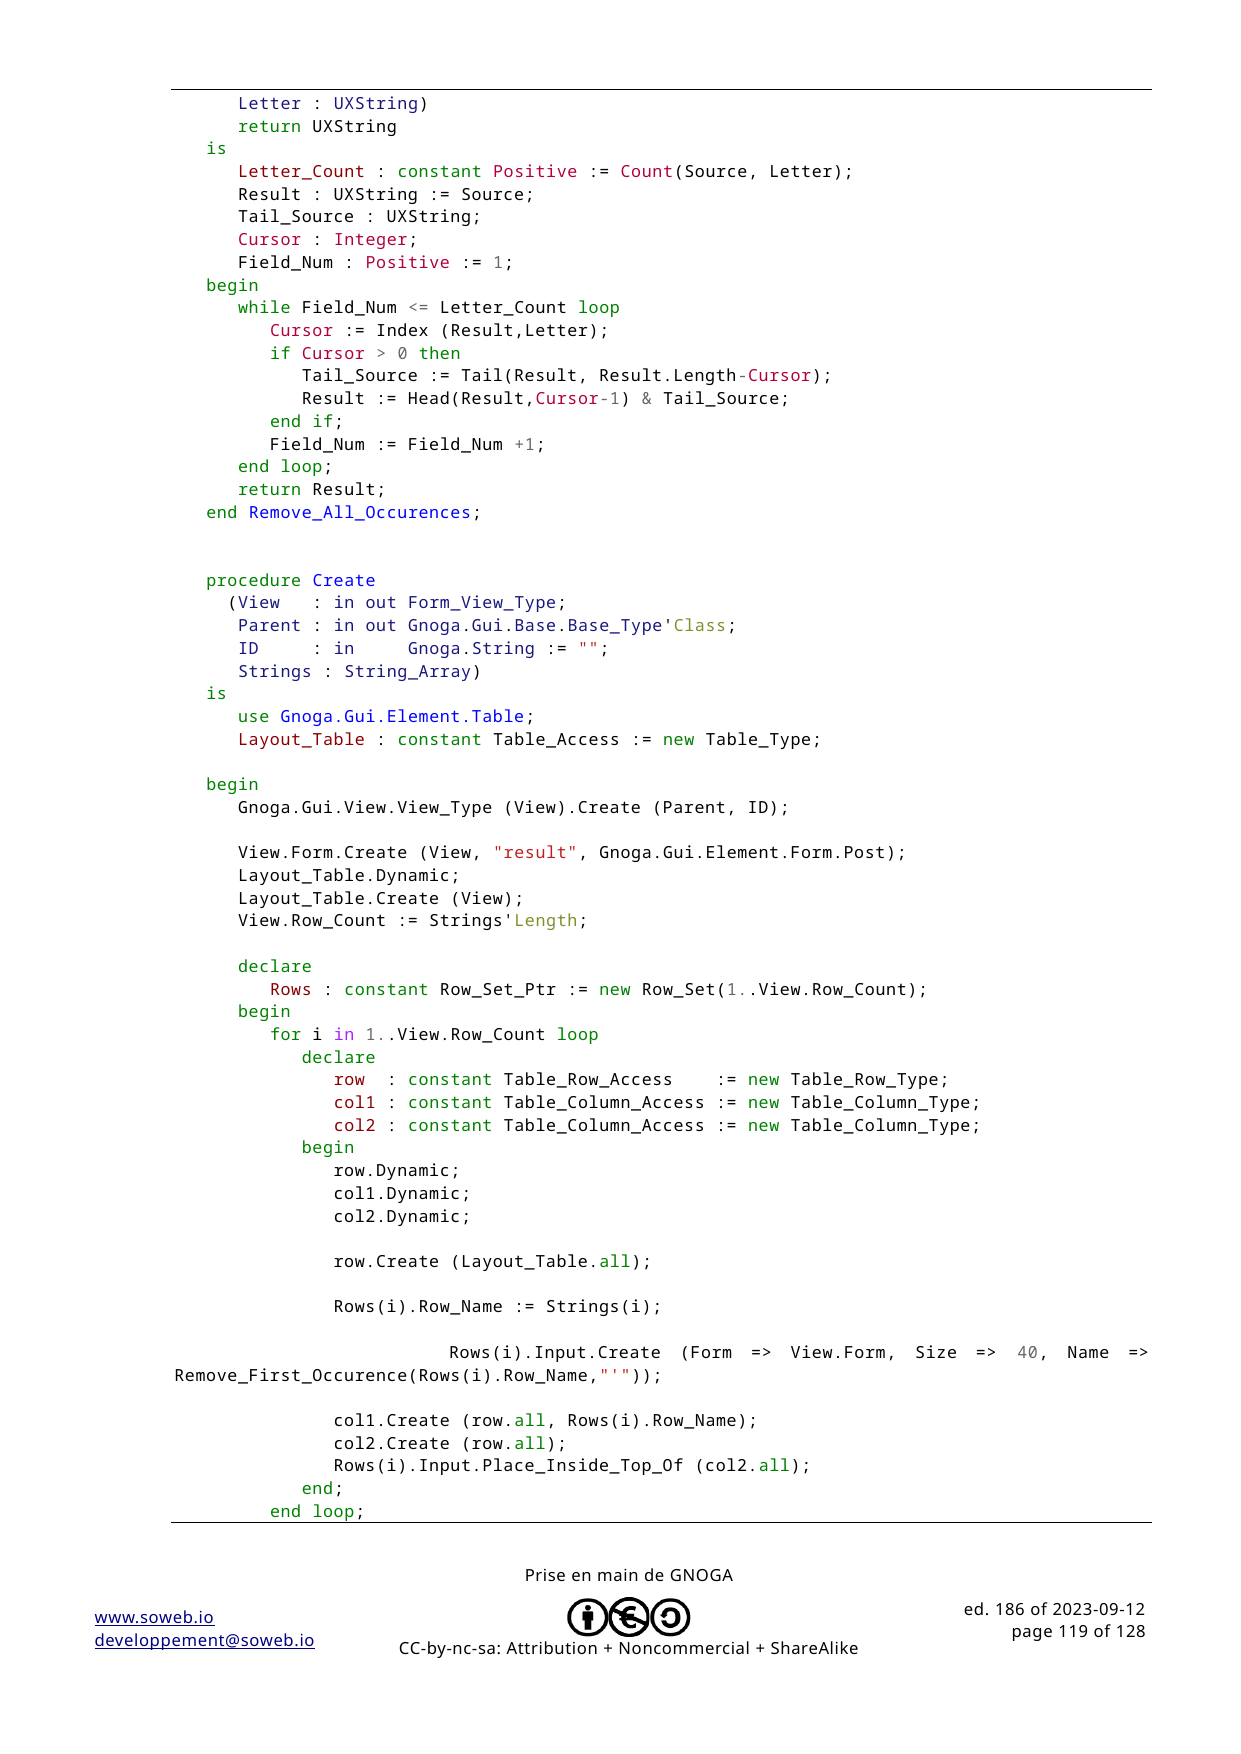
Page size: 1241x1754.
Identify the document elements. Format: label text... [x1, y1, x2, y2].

list col1.Dynamic; [171, 1178, 1152, 1201]
list Rows(i).Input.Place_Inside_Top_Of (col2.all); [171, 1451, 1152, 1474]
list is [171, 134, 1152, 157]
list is [171, 679, 1152, 702]
list col1.Create (row.all, Rows(i).Row_Name); [171, 1406, 1152, 1428]
list Tail_Source : UXString; [171, 202, 1152, 225]
list Letter_Count : constant Positive := Count(Source, Letter); [171, 157, 1152, 179]
list row.Dynamic; [171, 1156, 1152, 1178]
list Field_Num : Positive := 1; [171, 247, 1152, 270]
list declare [171, 1042, 1152, 1065]
list end; [171, 1474, 1152, 1496]
list Tail_Source := Tail(Result, Result.Length-Cursor); [171, 361, 1152, 384]
list end Remove_All_Occurences; [171, 497, 1152, 523]
list Rows(i).Row_Name := Strings(i); [171, 1292, 1152, 1318]
list begin [171, 270, 1152, 293]
list Layout_Table.Dynamic; [171, 861, 1152, 883]
list col1 : constant Table_Column_Access := new Table_Column_Type; [171, 1088, 1152, 1110]
list Result := Head(Result,Cursor-1) & Tail_Source; [171, 384, 1152, 406]
list Rows(i).Input.Create (Form => View.Form, Size => 40, Name => Remove_First_Occurence(Rows(i).Row_Name,"'")); [171, 1337, 1152, 1386]
list begin [171, 997, 1152, 1019]
list (View : in out Form_View_Type; [171, 588, 1152, 611]
list Rows : constant Row_Set_Ptr := new Row_Set(1..View.Row_Count); [171, 974, 1152, 997]
list ID : in Gnoga.String := ""; [171, 633, 1152, 656]
list row : constant Table_Row_Access := new Table_Row_Type; [171, 1065, 1152, 1088]
list for i in 1..View.Row_Count loop [171, 1019, 1152, 1042]
list Strings : String_Array) [171, 656, 1152, 679]
list begin [171, 1133, 1152, 1156]
list Result : UXString := Source; [171, 179, 1152, 202]
list return UXString [171, 111, 1152, 134]
picture [566, 1597, 691, 1637]
list if Cursor > 0 then [171, 338, 1152, 361]
list Field_Num := Field_Num +1; [171, 429, 1152, 452]
list while Field_Num <= Letter_Count loop [171, 293, 1152, 316]
list View.Form.Create (View, "result", Gnoga.Gui.Element.Form.Post); [171, 838, 1152, 861]
list row.Create (Layout_Table.all); [171, 1247, 1152, 1272]
list end loop; [171, 452, 1152, 474]
list col2.Create (row.all); [171, 1428, 1152, 1451]
list end loop; [171, 1496, 1152, 1522]
list Layout_Table : constant Table_Access := new Table_Type; [171, 724, 1152, 750]
list View.Row_Count := Strings'Length; [171, 906, 1152, 932]
list begin [171, 770, 1152, 792]
list col2 : constant Table_Column_Access := new Table_Column_Type; [171, 1110, 1152, 1133]
list Letter : UXString) [171, 90, 1152, 111]
list end if; [171, 406, 1152, 429]
list Cursor := Index (Result,Letter); [171, 316, 1152, 338]
list Parent : in out Gnoga.Gui.Base.Base_Type'Class; [171, 611, 1152, 633]
list Cursor : Integer; [171, 225, 1152, 247]
list col2.Dynamic; [171, 1201, 1152, 1227]
list use Gnoga.Gui.Element.Table; [171, 702, 1152, 724]
list return Result; [171, 474, 1152, 497]
list Layout_Table.Create (View); [171, 883, 1152, 906]
list declare [171, 951, 1152, 974]
list procedure Create [171, 565, 1152, 588]
list Gnoga.Gui.View.View_Type (View).Create (Parent, ID); [171, 792, 1152, 818]
